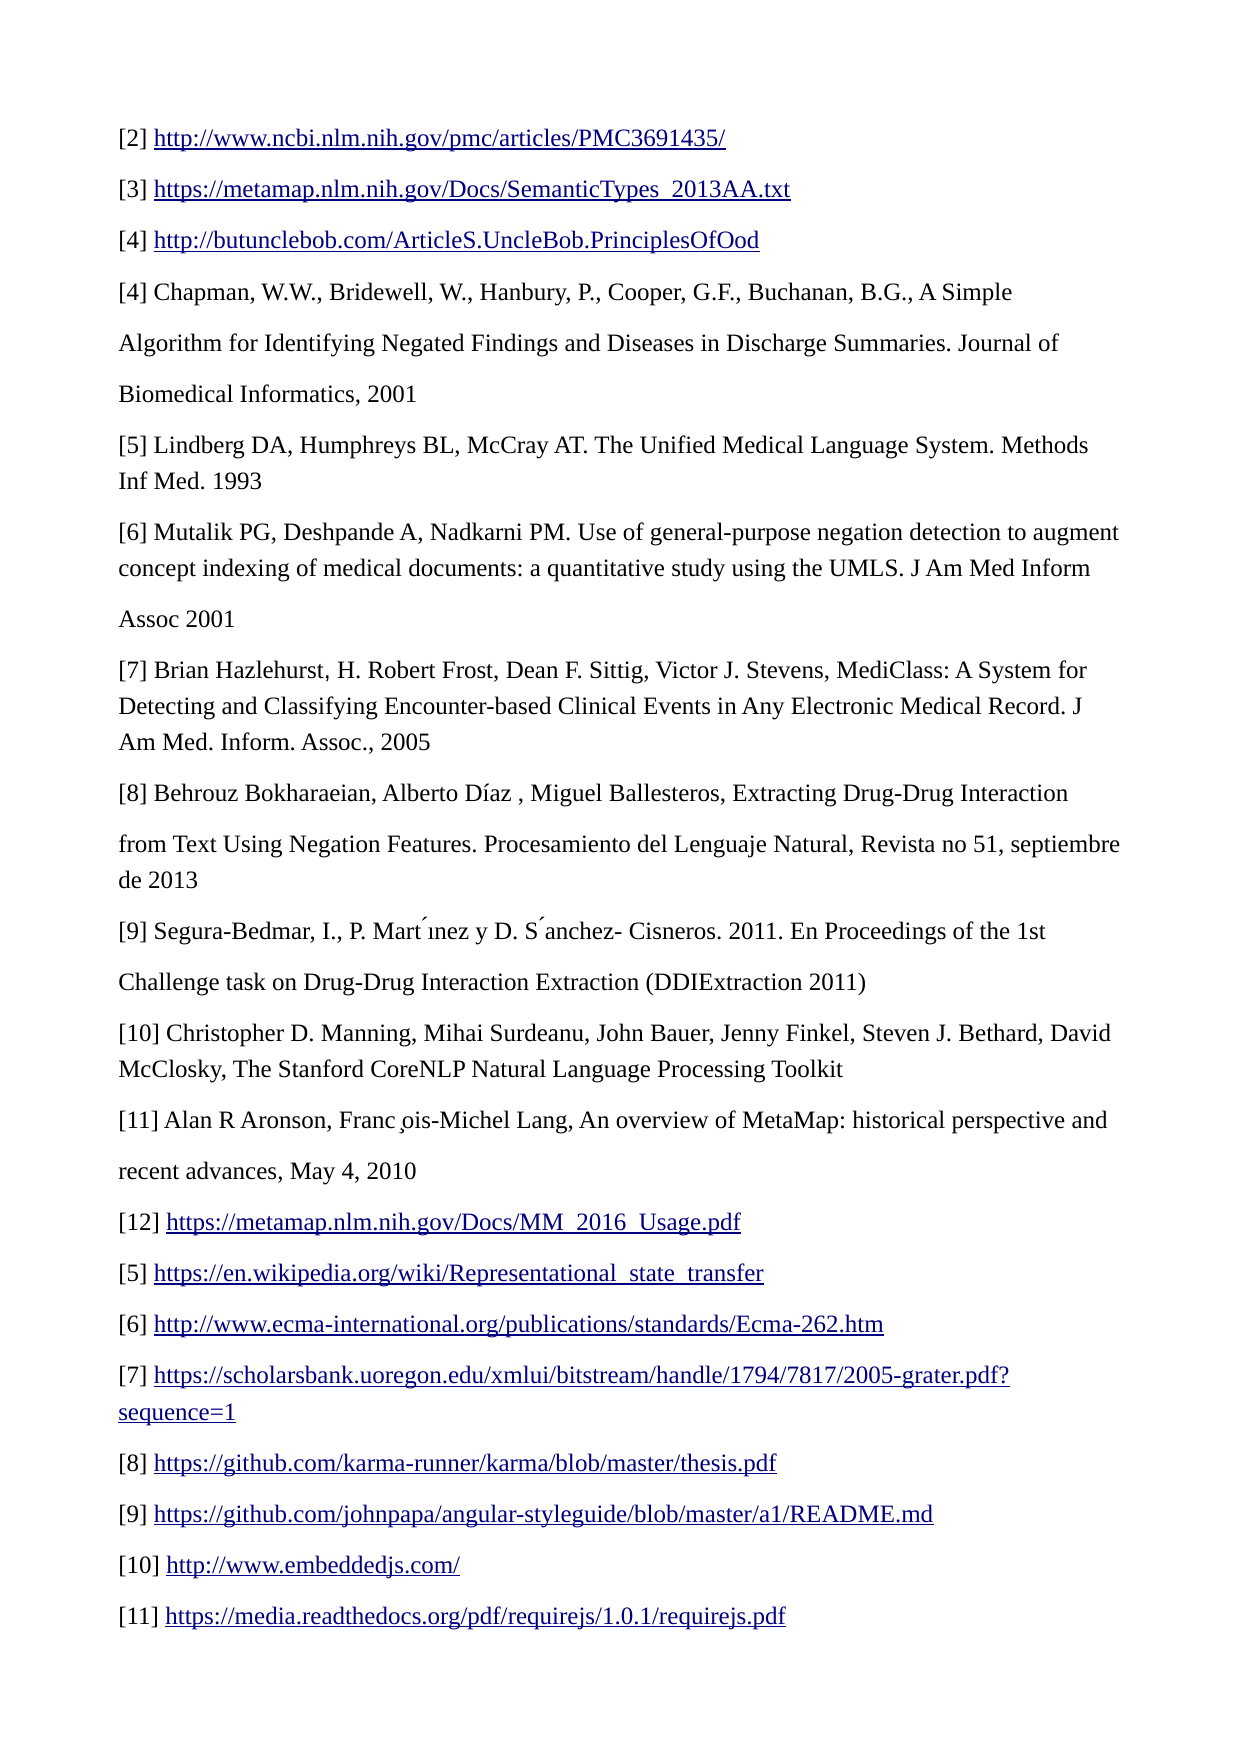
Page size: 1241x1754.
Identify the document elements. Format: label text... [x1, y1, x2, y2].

text [11] https://media.readthedocs.org/pdf/requirejs/1.0.1/requirejs.pdf [118, 1595, 1122, 1631]
text [9] Segura-Bedmar, I., P. Mart ́ınez y D. S ́anchez- Cisneros. 2011. En Proceedings of the 1st [118, 911, 1122, 947]
text [7] Brian Hazlehurst, H. Robert Frost, Dean F. Sittig, Victor J. Stevens, MediClass: A System for Detecting and Classifying Encounter-based Clinical Events in Any Electronic Medical Record. J Am Med. Inform. Assoc., 2005 [118, 649, 1122, 758]
text [8] Behrouz Bokharaeian, Alberto Díaz , Miguel Ballesteros, Extracting Drug-Drug Interaction [118, 773, 1122, 809]
text [10] http://www.embeddedjs.com/ [118, 1544, 1122, 1580]
text Algorithm for Identifying Negated Findings and Diseases in Discharge Summaries. Journal of [118, 322, 1122, 358]
text recent advances, May 4, 2010 [118, 1151, 1122, 1187]
text [3] https://metamap.nlm.nih.gov/Docs/SemanticTypes_2013AA.txt [118, 169, 1122, 205]
text [6] http://www.ecma-international.org/publications/standards/Ecma-262.htm [118, 1304, 1122, 1340]
text Assoc 2001 [118, 598, 1122, 634]
text [12] https://metamap.nlm.nih.gov/Docs/MM_2016_Usage.pdf [118, 1202, 1122, 1238]
text Challenge task on Drug-Drug Interaction Extraction (DDIExtraction 2011) [118, 962, 1122, 998]
text [5] https://en.wikipedia.org/wiki/Representational_state_transfer [118, 1253, 1122, 1289]
text Biomedical Informatics, 2001 [118, 373, 1122, 409]
text [11] Alan R Aronson, Franc ̧ois-Michel Lang, An overview of MetaMap: historical perspective and [118, 1100, 1122, 1136]
text [8] https://github.com/karma-runner/karma/blob/master/thesis.pdf [118, 1442, 1122, 1478]
text [7] https://scholarsbank.uoregon.edu/xmlui/bitstream/handle/1794/7817/2005-grater.pdf?sequence=1 [118, 1355, 1122, 1427]
text [6] Mutalik PG, Deshpande A, Nadkarni PM. Use of general-purpose negation detection to augment concept indexing of medical documents: a quantitative study using the UMLS. J Am Med Inform [118, 511, 1122, 583]
text [4] Chapman, W.W., Bridewell, W., Hanbury, P., Cooper, G.F., Buchanan, B.G., A Simple [118, 271, 1122, 307]
text [4] http://butunclebob.com/ArticleS.UncleBob.PrinciplesOfOod [118, 220, 1122, 256]
text [2] http://www.ncbi.nlm.nih.gov/pmc/articles/PMC3691435/ [118, 118, 1122, 154]
text [10] Christopher D. Manning, Mihai Surdeanu, John Bauer, Jenny Finkel, Steven J. Bethard, David McClosky, The Stanford CoreNLP Natural Language Processing Toolkit [118, 1013, 1122, 1085]
text [9] https://github.com/johnpapa/angular-styleguide/blob/master/a1/README.md [118, 1493, 1122, 1529]
text from Text Using Negation Features. Procesamiento del Lenguaje Natural, Revista no 51, septiembre de 2013 [118, 824, 1122, 896]
text [5] Lindberg DA, Humphreys BL, McCray AT. The Unified Medical Language System. Methods Inf Med. 1993 [118, 424, 1122, 496]
